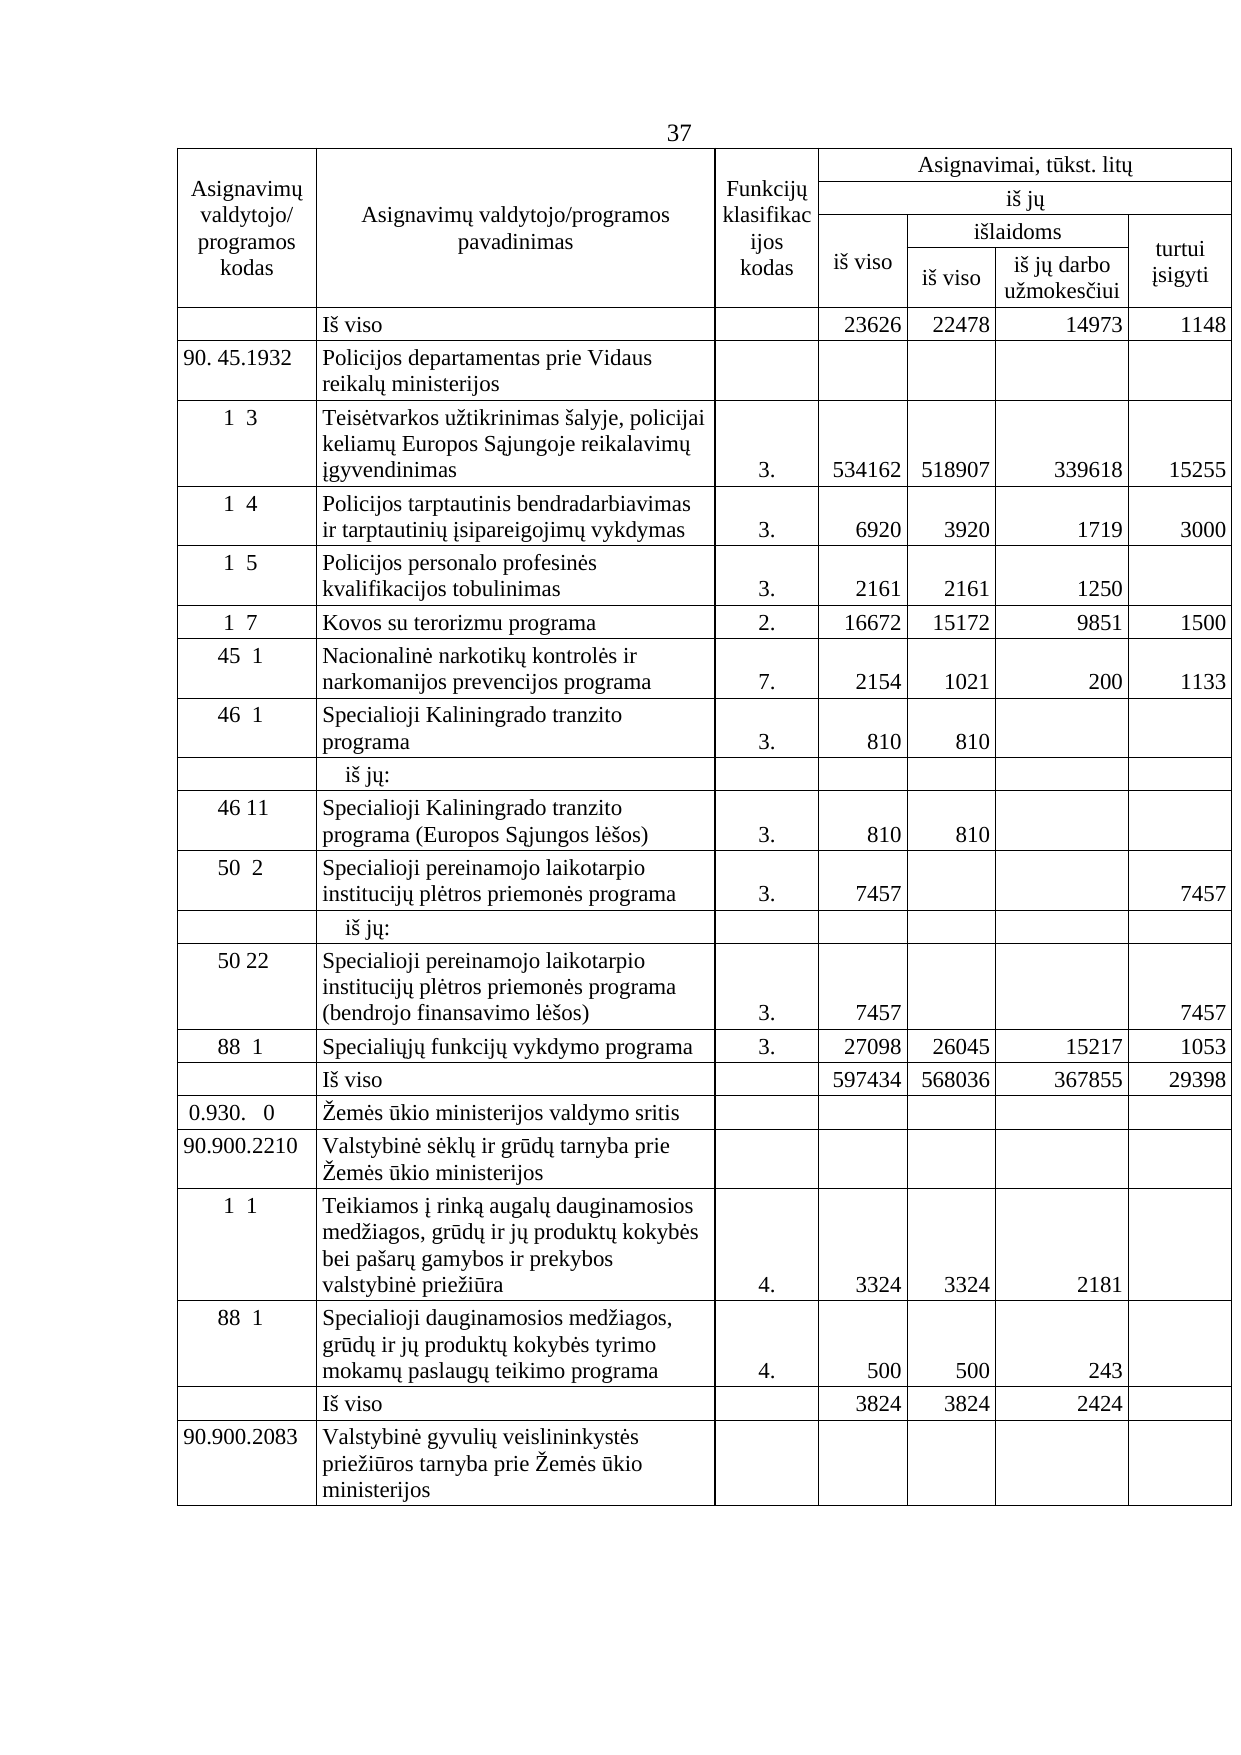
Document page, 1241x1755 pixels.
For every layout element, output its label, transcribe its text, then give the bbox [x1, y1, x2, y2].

table_cell Valstybinė gyvulių veislininkystės priežiūros tarnyba prie Žemės ūkio ministerijos [317, 1421, 714, 1505]
table_cell Policijos personalo profesinės kvalifikacijos tobulinimas [317, 546, 714, 605]
table_cell [908, 1096, 995, 1128]
table_cell [908, 911, 995, 943]
table_cell [1129, 1096, 1231, 1128]
table_cell [996, 758, 1128, 790]
table_cell 4. [716, 1189, 818, 1300]
table_cell 1719 [996, 487, 1128, 545]
table_cell 597434 [819, 1063, 907, 1095]
table_cell [1129, 699, 1231, 757]
table_header Funkcijų klasifikacijos kodas [716, 149, 818, 307]
table_cell 3. [716, 546, 818, 605]
table_cell Policijos departamentas prie Vidaus reikalų ministerijos [317, 341, 714, 400]
table_cell 500 [819, 1301, 907, 1386]
table_cell 88 1 [178, 1301, 316, 1386]
table_cell 810 [908, 791, 995, 850]
table_cell 243 [996, 1301, 1128, 1386]
table_cell 1 1 [178, 1189, 316, 1300]
table_cell 23626 [819, 308, 907, 340]
table_cell 3920 [908, 487, 995, 545]
table_cell 26045 [908, 1030, 995, 1062]
table_cell 7457 [1129, 944, 1231, 1029]
table_cell 29398 [1129, 1063, 1231, 1095]
table_cell [716, 1096, 818, 1128]
table_cell 7. [716, 639, 818, 698]
table_cell 2424 [996, 1387, 1128, 1419]
table_cell [908, 1421, 995, 1505]
table_cell 0.930. 0 [178, 1096, 316, 1128]
table_cell 15172 [908, 606, 995, 638]
table_cell [1129, 911, 1231, 943]
table_cell Specialioji Kaliningrado tranzito programa (Europos Sąjungos lėšos) [317, 791, 714, 850]
table_cell [1129, 1130, 1231, 1188]
table_cell Žemės ūkio ministerijos valdymo sritis [317, 1096, 714, 1128]
table_cell 50 22 [178, 944, 316, 1029]
table_cell 1021 [908, 639, 995, 698]
table_cell 90. 45.1932 [178, 341, 316, 400]
table_cell iš jų [819, 182, 1231, 214]
table_cell [819, 1096, 907, 1128]
table_cell Specialioji Kaliningrado tranzito programa [317, 699, 714, 757]
table_cell [819, 1130, 907, 1188]
table_cell Iš viso [317, 308, 714, 340]
table_cell Specialioji pereinamojo laikotarpio institucijų plėtros priemonės programa (bendrojo finansavimo lėšos) [317, 944, 714, 1029]
table_cell 1053 [1129, 1030, 1231, 1062]
table_cell 3. [716, 487, 818, 545]
table_cell [908, 1130, 995, 1188]
table_cell [716, 308, 818, 340]
table_header Asignavimų valdytojo/programos pavadinimas [317, 149, 714, 307]
table_cell 3. [716, 699, 818, 757]
table_cell 7457 [1129, 851, 1231, 909]
table_cell 3. [716, 1030, 818, 1062]
table_cell [178, 1063, 316, 1095]
table_cell turtui įsigyti [1129, 215, 1231, 307]
table_cell 3. [716, 791, 818, 850]
table_cell 367855 [996, 1063, 1128, 1095]
table_cell [1129, 758, 1231, 790]
table_cell [178, 758, 316, 790]
table_cell 6920 [819, 487, 907, 545]
table_cell 88 1 [178, 1030, 316, 1062]
table_cell [1129, 1189, 1231, 1300]
table_cell Specialiųjų funkcijų vykdymo programa [317, 1030, 714, 1062]
table_cell [1129, 791, 1231, 850]
table_cell 16672 [819, 606, 907, 638]
table_cell [996, 791, 1128, 850]
table_cell 22478 [908, 308, 995, 340]
table_cell 200 [996, 639, 1128, 698]
table_cell 45 1 [178, 639, 316, 698]
table_cell 518907 [908, 401, 995, 486]
table_cell [819, 911, 907, 943]
table_cell 46 1 [178, 699, 316, 757]
table_cell [819, 341, 907, 400]
table_cell [1129, 1421, 1231, 1505]
table_cell [1129, 341, 1231, 400]
table_cell iš jų: [317, 758, 714, 790]
table_cell Teisėtvarkos užtikrinimas šalyje, policijai keliamų Europos Sąjungoje reikalavimų įgyvendinimas [317, 401, 714, 486]
table_cell 27098 [819, 1030, 907, 1062]
table_cell [1129, 1387, 1231, 1419]
table_cell iš jų: [317, 911, 714, 943]
table_cell 3324 [908, 1189, 995, 1300]
table_cell [819, 758, 907, 790]
table_cell [996, 944, 1128, 1029]
table_cell 568036 [908, 1063, 995, 1095]
table_cell 500 [908, 1301, 995, 1386]
table_cell [996, 1421, 1128, 1505]
table_cell 2161 [819, 546, 907, 605]
table_cell [908, 341, 995, 400]
table_cell iš viso [908, 248, 995, 307]
table_cell 2154 [819, 639, 907, 698]
table_cell [996, 341, 1128, 400]
table_cell [716, 1063, 818, 1095]
table_cell Valstybinė sėklų ir grūdų tarnyba prie Žemės ūkio ministerijos [317, 1130, 714, 1188]
table_cell [996, 851, 1128, 909]
table_cell 810 [908, 699, 995, 757]
table_cell 1 4 [178, 487, 316, 545]
table_cell Specialioji pereinamojo laikotarpio institucijų plėtros priemonės programa [317, 851, 714, 909]
table_header Asignavimų valdytojo/ programos kodas [178, 149, 316, 307]
table_cell [996, 911, 1128, 943]
table_cell [716, 758, 818, 790]
table_cell 7457 [819, 851, 907, 909]
table_header Asignavimai, tūkst. litų [819, 149, 1231, 181]
table_cell 3. [716, 401, 818, 486]
table_cell 810 [819, 791, 907, 850]
table_cell Iš viso [317, 1387, 714, 1419]
table_cell 46 11 [178, 791, 316, 850]
table_cell 3. [716, 944, 818, 1029]
table_cell [908, 758, 995, 790]
table_cell 1 3 [178, 401, 316, 486]
table_cell 2181 [996, 1189, 1128, 1300]
table_cell [178, 911, 316, 943]
table_cell [1129, 546, 1231, 605]
table_cell 339618 [996, 401, 1128, 486]
table_cell [908, 851, 995, 909]
table_cell 90.900.2083 [178, 1421, 316, 1505]
table_cell Kovos su terorizmu programa [317, 606, 714, 638]
table_cell [996, 1130, 1128, 1188]
table_cell 1133 [1129, 639, 1231, 698]
table_cell 9851 [996, 606, 1128, 638]
table_cell Policijos tarptautinis bendradarbiavimas ir tarptautinių įsipareigojimų vykdymas [317, 487, 714, 545]
table_cell 534162 [819, 401, 907, 486]
table_cell [1129, 1301, 1231, 1386]
table_cell 7457 [819, 944, 907, 1029]
table_cell 1250 [996, 546, 1128, 605]
table_cell [716, 341, 818, 400]
table_cell [716, 1130, 818, 1188]
table_cell iš viso [819, 215, 907, 307]
table_cell 3000 [1129, 487, 1231, 545]
table_cell 810 [819, 699, 907, 757]
table_cell [178, 308, 316, 340]
table_cell 14973 [996, 308, 1128, 340]
table_cell išlaidoms [908, 215, 1128, 247]
table_cell [996, 1096, 1128, 1128]
table_cell [819, 1421, 907, 1505]
table_cell [178, 1387, 316, 1419]
table_cell 3324 [819, 1189, 907, 1300]
table_cell Iš viso [317, 1063, 714, 1095]
table_cell Nacionalinė narkotikų kontrolės ir narkomanijos prevencijos programa [317, 639, 714, 698]
table_cell [996, 699, 1128, 757]
table_cell 15217 [996, 1030, 1128, 1062]
table_cell 2161 [908, 546, 995, 605]
table_cell Teikiamos į rinką augalų dauginamosios medžiagos, grūdų ir jų produktų kokybės bei pašarų gamybos ir prekybos valstybinė priežiūra [317, 1189, 714, 1300]
table_cell 90.900.2210 [178, 1130, 316, 1188]
table_cell 4. [716, 1301, 818, 1386]
table_cell 2. [716, 606, 818, 638]
table_cell 1148 [1129, 308, 1231, 340]
table_cell 1500 [1129, 606, 1231, 638]
table_cell 1 7 [178, 606, 316, 638]
table_cell [716, 1421, 818, 1505]
table_cell iš jų darbo užmokesčiui [996, 248, 1128, 307]
table_cell [716, 1387, 818, 1419]
table_cell 50 2 [178, 851, 316, 909]
table_cell Specialioji dauginamosios medžiagos, grūdų ir jų produktų kokybės tyrimo mokamų paslaugų teikimo programa [317, 1301, 714, 1386]
table_cell 1 5 [178, 546, 316, 605]
table_cell [908, 944, 995, 1029]
table_cell 3. [716, 851, 818, 909]
table_cell 3824 [908, 1387, 995, 1419]
table_cell [716, 911, 818, 943]
table_cell 15255 [1129, 401, 1231, 486]
table_cell 3824 [819, 1387, 907, 1419]
